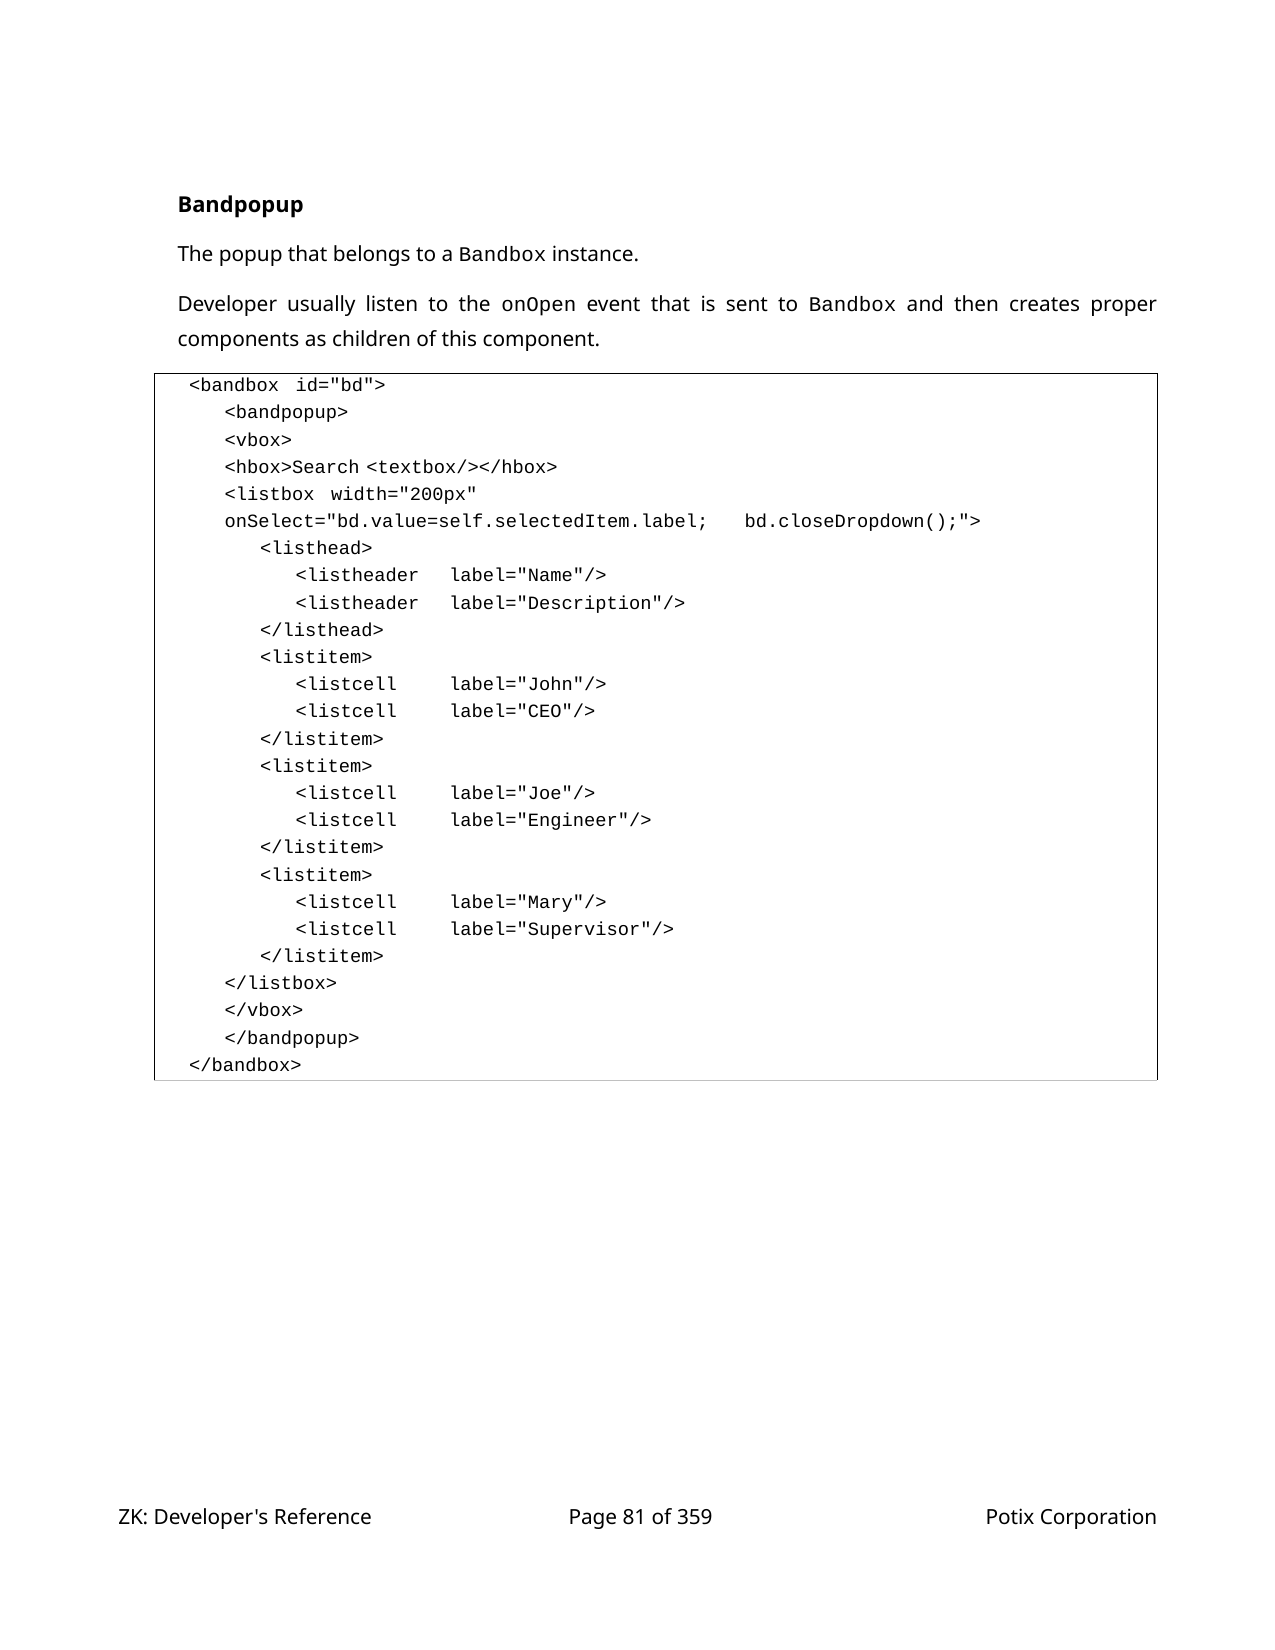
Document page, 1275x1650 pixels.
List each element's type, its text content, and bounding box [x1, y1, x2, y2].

text <listitem> [155, 645, 1157, 669]
text </listbox> [155, 971, 1157, 995]
text </listitem> [155, 944, 1157, 968]
text <bandbox id="bd"> [155, 374, 1157, 397]
text <listhead> [155, 536, 1157, 560]
text </bandpopup> [155, 1026, 1157, 1050]
text <listcell label="Mary"/> [155, 889, 1157, 914]
text <bandpopup> [155, 400, 1157, 424]
subtitle Bandpopup [177, 189, 1157, 219]
text <listitem> [155, 862, 1157, 887]
text <listheader label="Description"/> [155, 591, 1157, 615]
text onSelect="bd.value=self.selectedItem.label; bd.closeDropdown();"> [155, 509, 1157, 533]
text The popup that belongs to a Bandbox instance. [177, 239, 1157, 268]
text </bandbox> [155, 1053, 1157, 1080]
text <listitem> [155, 754, 1157, 778]
text </listitem> [155, 835, 1157, 859]
text <listheader label="Name"/> [155, 563, 1157, 588]
text <listcell label="CEO"/> [155, 699, 1157, 723]
text <listcell label="Joe"/> [155, 781, 1157, 805]
text Developer usually listen to the onOpen event that is sent to Bandbox and then creates proper components as children of this component. [177, 289, 1157, 352]
text <listcell label="John"/> [155, 672, 1157, 696]
text <hbox>Search <textbox/></hbox> [155, 454, 1157, 479]
text <listcell label="Engineer"/> [155, 808, 1157, 832]
text <listcell label="Supervisor"/> [155, 917, 1157, 941]
text <vbox> [155, 427, 1157, 452]
text <listbox width="200px" [155, 482, 1157, 506]
text </listitem> [155, 726, 1157, 751]
text </vbox> [155, 998, 1157, 1023]
text </listhead> [155, 618, 1157, 642]
